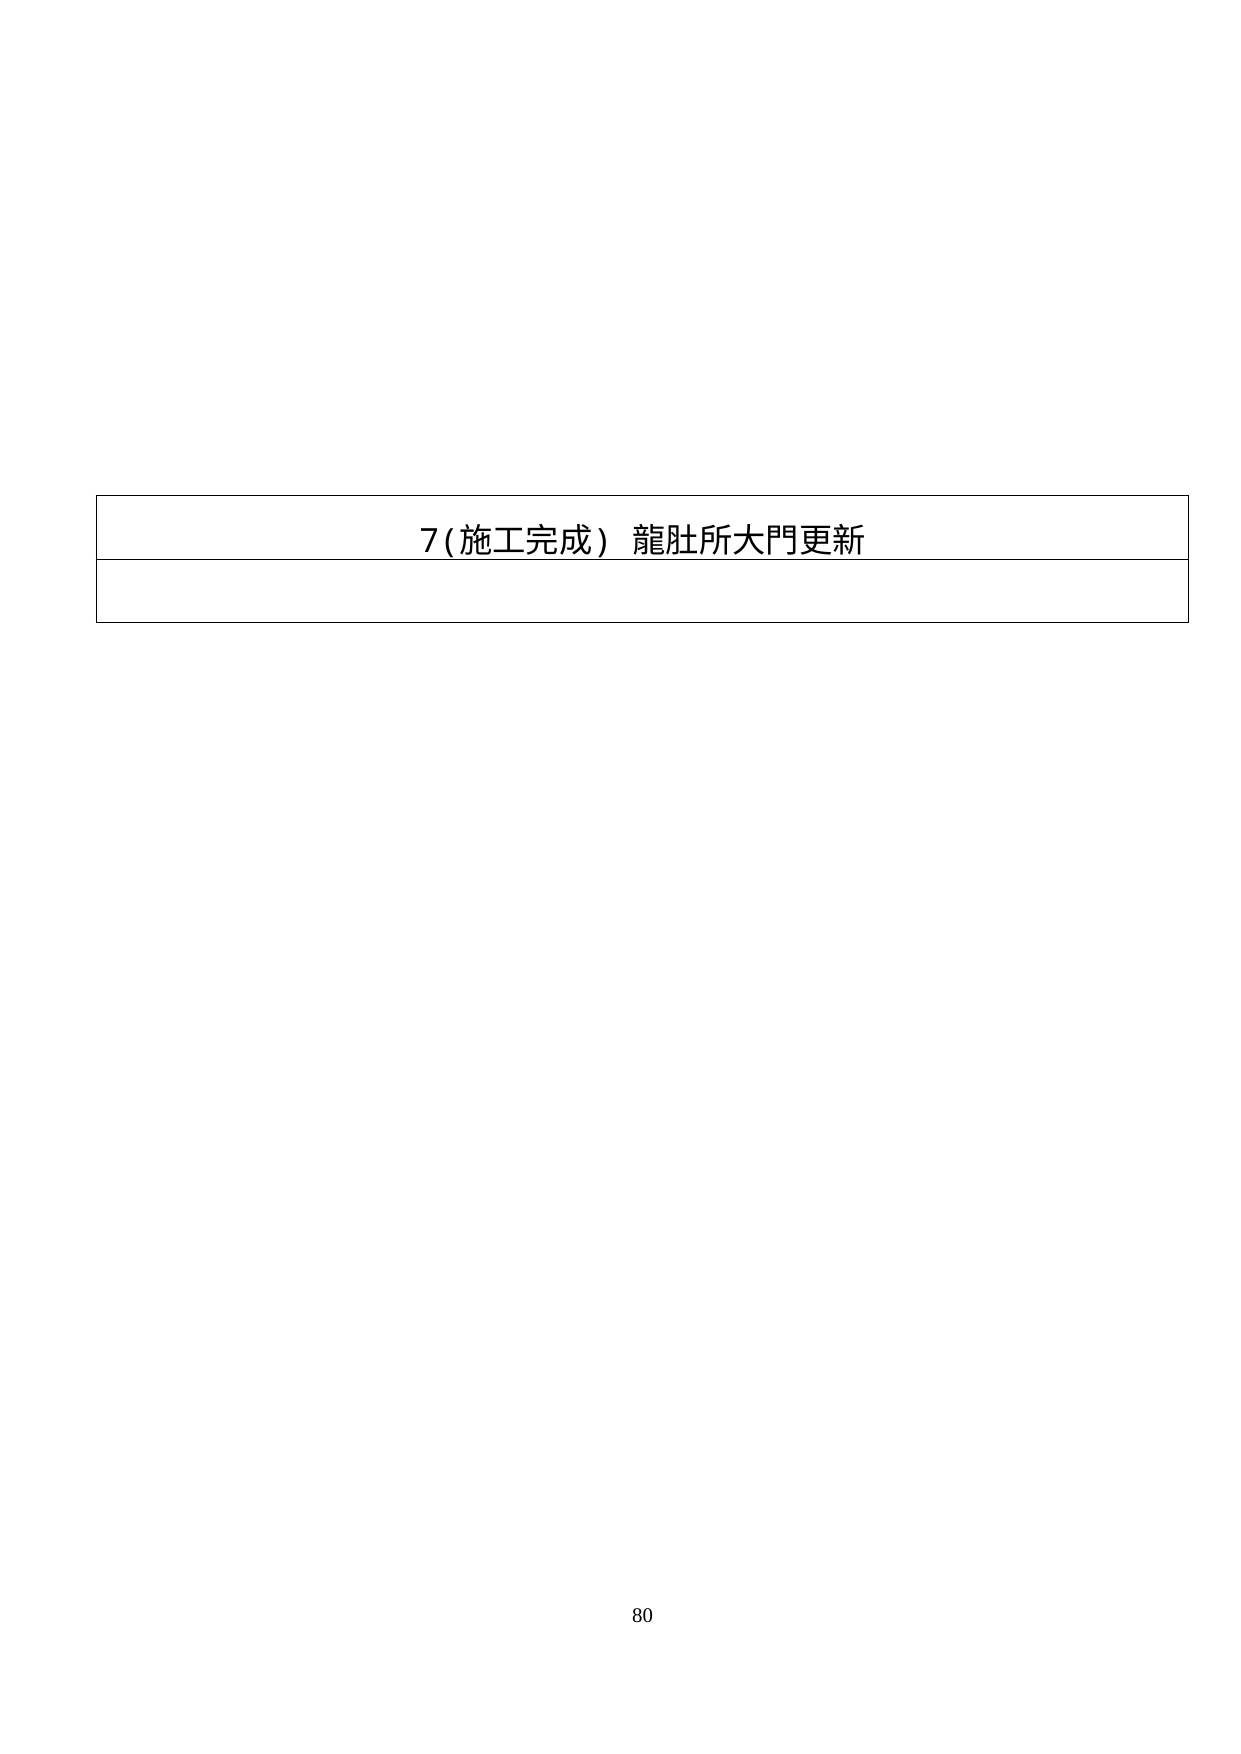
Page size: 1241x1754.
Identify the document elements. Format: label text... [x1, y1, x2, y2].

table_cell [97, 560, 1188, 622]
table_cell 7(施工完成) 龍肚所大門更新 [97, 496, 1188, 558]
